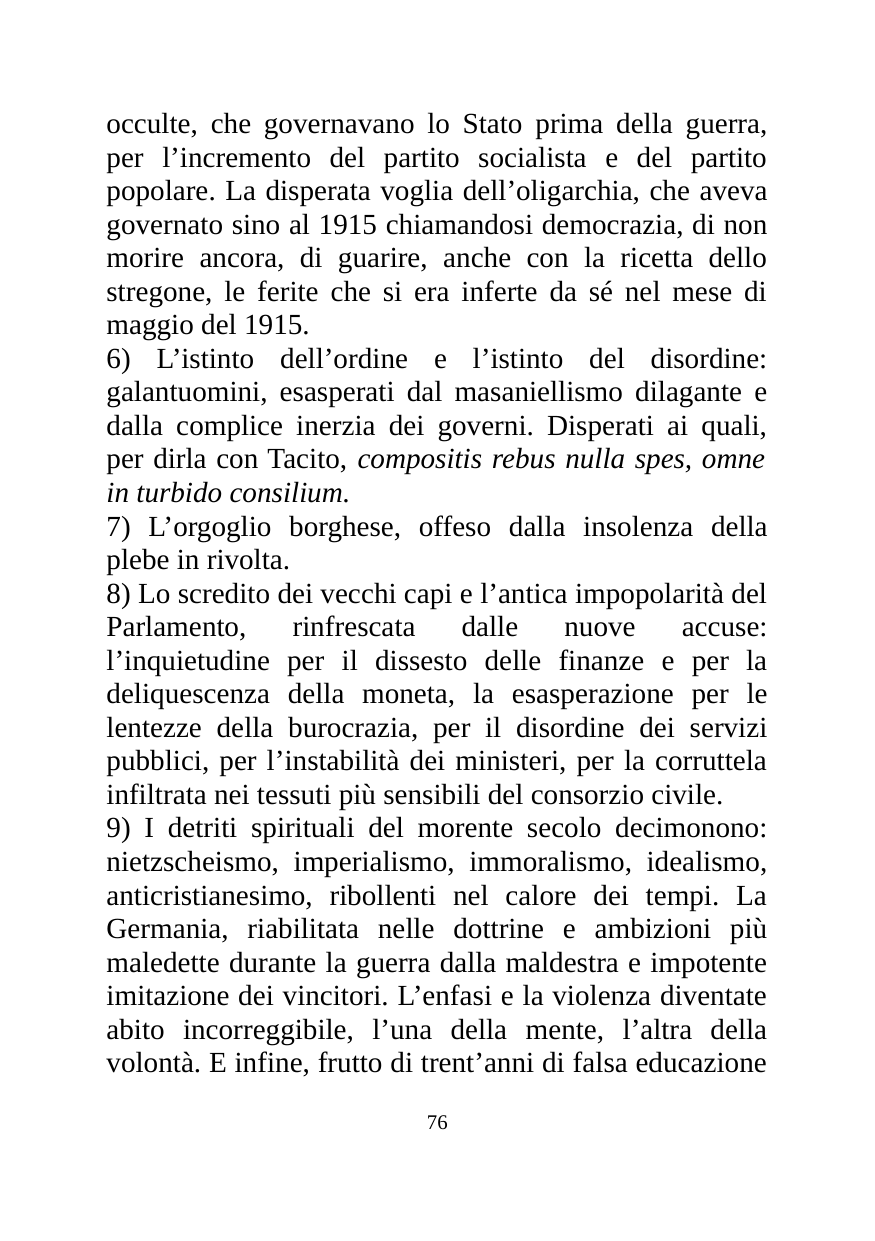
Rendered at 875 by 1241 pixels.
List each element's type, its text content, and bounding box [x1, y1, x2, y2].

text 6) L’istinto dell’ordine e l’istinto del disordine: galantuomini, esasperati dal masaniellismo dilagante e dalla complice inerzia dei governi. Disperati ai quali, per dirla con Tacito, compositis rebus nulla spes, omne in turbido consilium. [106, 341, 768, 509]
text 8) Lo scredito dei vecchi capi e l’antica impopolarità del Parlamento, rinfrescata dalle nuove accuse: l’inquietudine per il dissesto delle finanze e per la deliquescenza della moneta, la esasperazione per le lentezze della burocrazia, per il disordine dei servizi pubblici, per l’instabilità dei ministeri, per la corruttela infiltrata nei tessuti più sensibili del consorzio civile. [106, 576, 768, 811]
text 7) L’orgoglio borghese, offeso dalla insolenza della plebe in rivolta. [106, 509, 768, 576]
text 9) I detriti spirituali del morente secolo decimonono: nietzscheismo, imperialismo, immoralismo, idealismo, anticristianesimo, ribollenti nel calore dei tempi. La Germania, riabilitata nelle dottrine e ambizioni più maledette durante la guerra dalla maldestra e impotente imitazione dei vincitori. L’enfasi e la violenza diventate abito incorreggibile, l’una della mente, l’altra della volontà. E infine, frutto di trent’anni di falsa educazione [106, 811, 768, 1079]
text occulte, che governavano lo Stato prima della guerra, per l’incremento del partito socialista e del partito popolare. La disperata voglia dell’oligarchia, che aveva governato sino al 1915 chiamandosi democrazia, di non morire ancora, di guarire, anche con la ricetta dello stregone, le ferite che si era inferte da sé nel mese di maggio del 1915. [106, 106, 768, 341]
